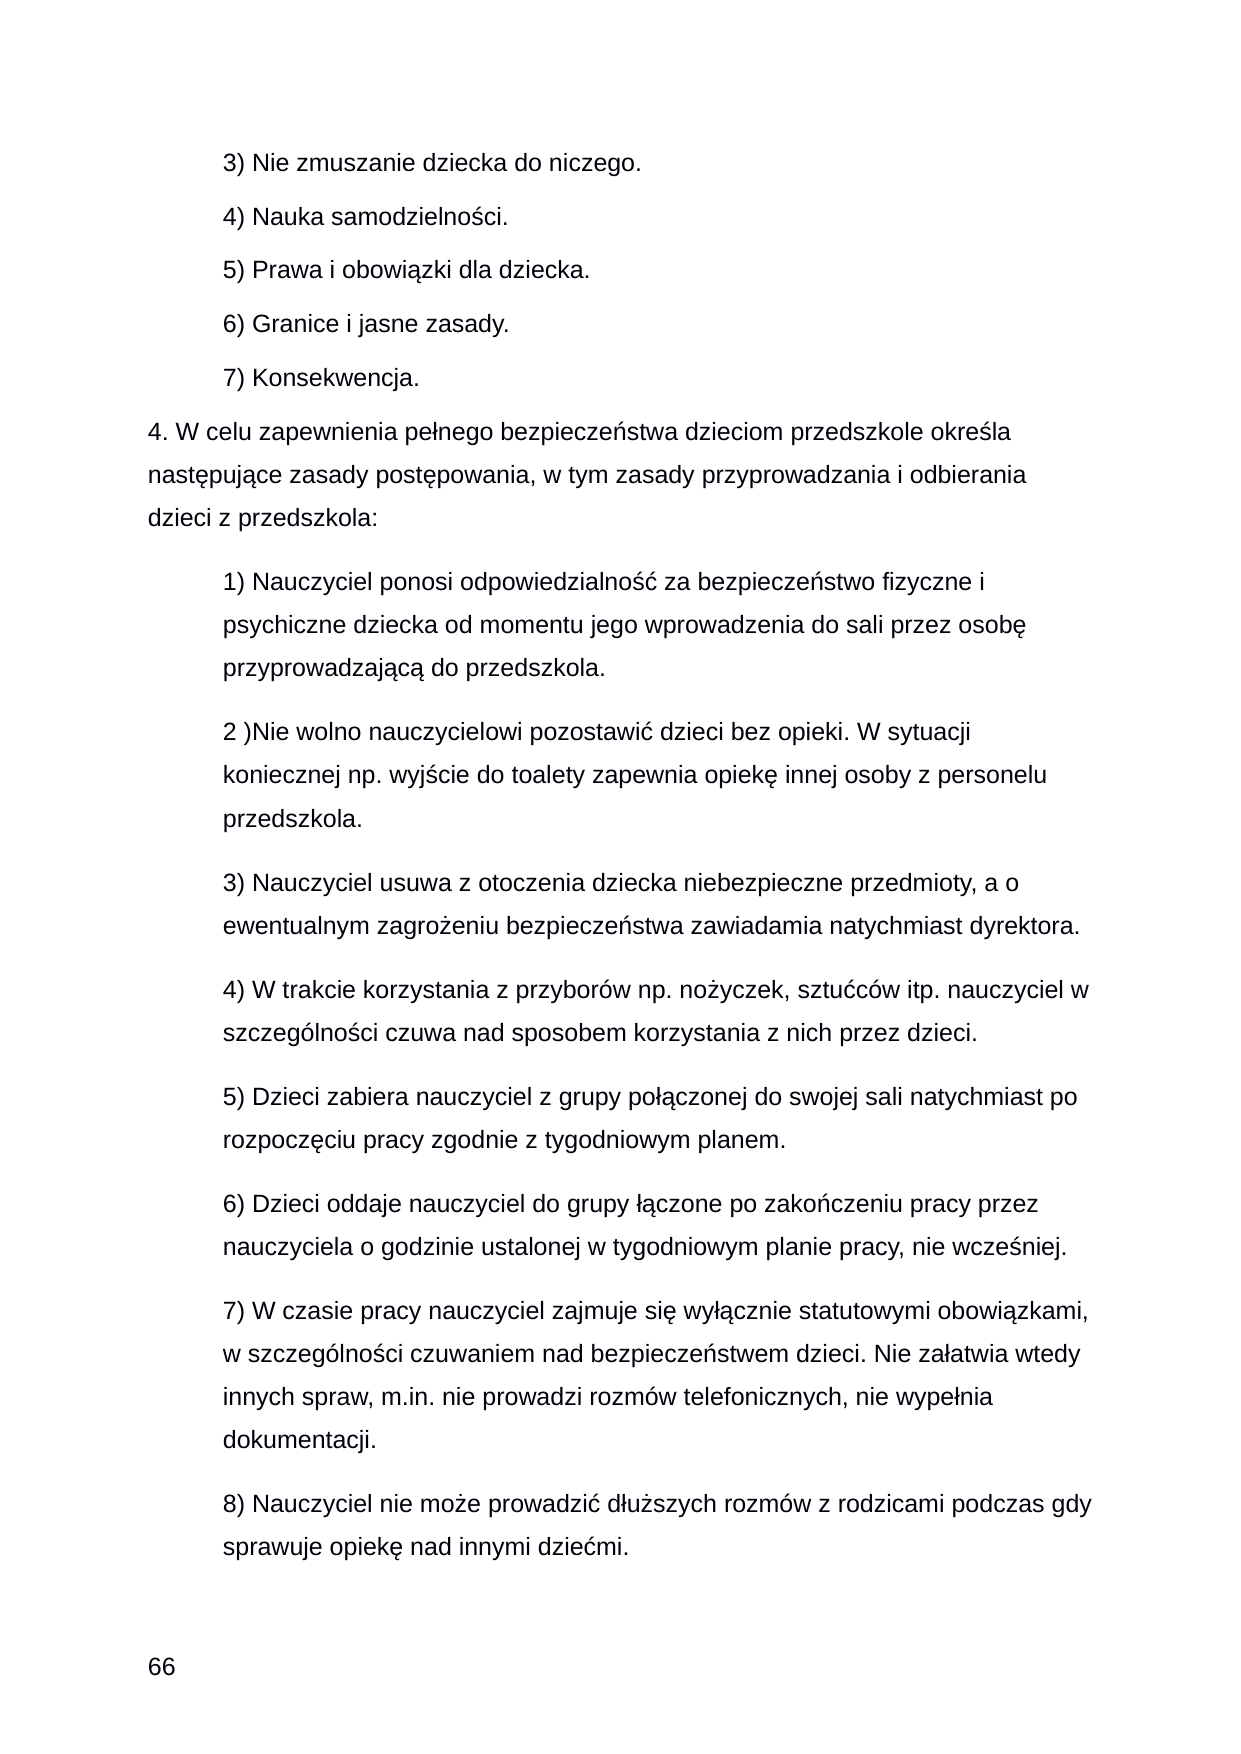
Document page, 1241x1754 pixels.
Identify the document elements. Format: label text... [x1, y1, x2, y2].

list 7) W czasie pracy nauczyciel zajmuje się wyłącznie statutowymi obowiązkami, w szczególności czuwaniem nad bezpieczeństwem dzieci. Nie załatwia wtedy innych spraw, m.in. nie prowadzi rozmów telefonicznych, nie wypełnia dokumentacji. [185, 1296, 1093, 1454]
list 5) Prawa i obowiązki dla dziecka. [185, 255, 1093, 284]
list 8) Nauczyciel nie może prowadzić dłuższych rozmów z rodzicami podczas gdy sprawuje opiekę nad innymi dziećmi. [185, 1489, 1093, 1561]
list 4) Nauka samodzielności. [185, 201, 1093, 230]
list 2 )Nie wolno nauczycielowi pozostawić dzieci bez opieki. W sytuacji koniecznej np. wyjście do toalety zapewnia opiekę innej osoby z personelu przedszkola. [185, 717, 1093, 832]
list 3) Nie zmuszanie dziecka do niczego. [185, 148, 1093, 176]
list 7) Konsekwencja. [185, 363, 1093, 392]
list 6) Granice i jasne zasady. [185, 309, 1093, 338]
list 3) Nauczyciel usuwa z otoczenia dziecka niebezpieczne przedmioty, a o ewentualnym zagrożeniu bezpieczeństwa zawiadamia natychmiast dyrektora. [185, 867, 1093, 939]
text 4. W celu zapewnienia pełnego bezpieczeństwa dzieciom przedszkole określa następujące zasady postępowania, w tym zasady przyprowadzania i odbierania dzieci z przedszkola: [148, 417, 1093, 532]
list 5) Dzieci zabiera nauczyciel z grupy połączonej do swojej sali natychmiast po rozpoczęciu pracy zgodnie z tygodniowym planem. [185, 1082, 1093, 1153]
list 6) Dzieci oddaje nauczyciel do grupy łączone po zakończeniu pracy przez nauczyciela o godzinie ustalonej w tygodniowym planie pracy, nie wcześniej. [185, 1189, 1093, 1261]
list 1) Nauczyciel ponosi odpowiedzialność za bezpieczeństwo fizyczne i psychiczne dziecka od momentu jego wprowadzenia do sali przez osobę przyprowadzającą do przedszkola. [185, 567, 1093, 682]
list 4) W trakcie korzystania z przyborów np. nożyczek, sztućców itp. nauczyciel w szczególności czuwa nad sposobem korzystania z nich przez dzieci. [185, 974, 1093, 1046]
